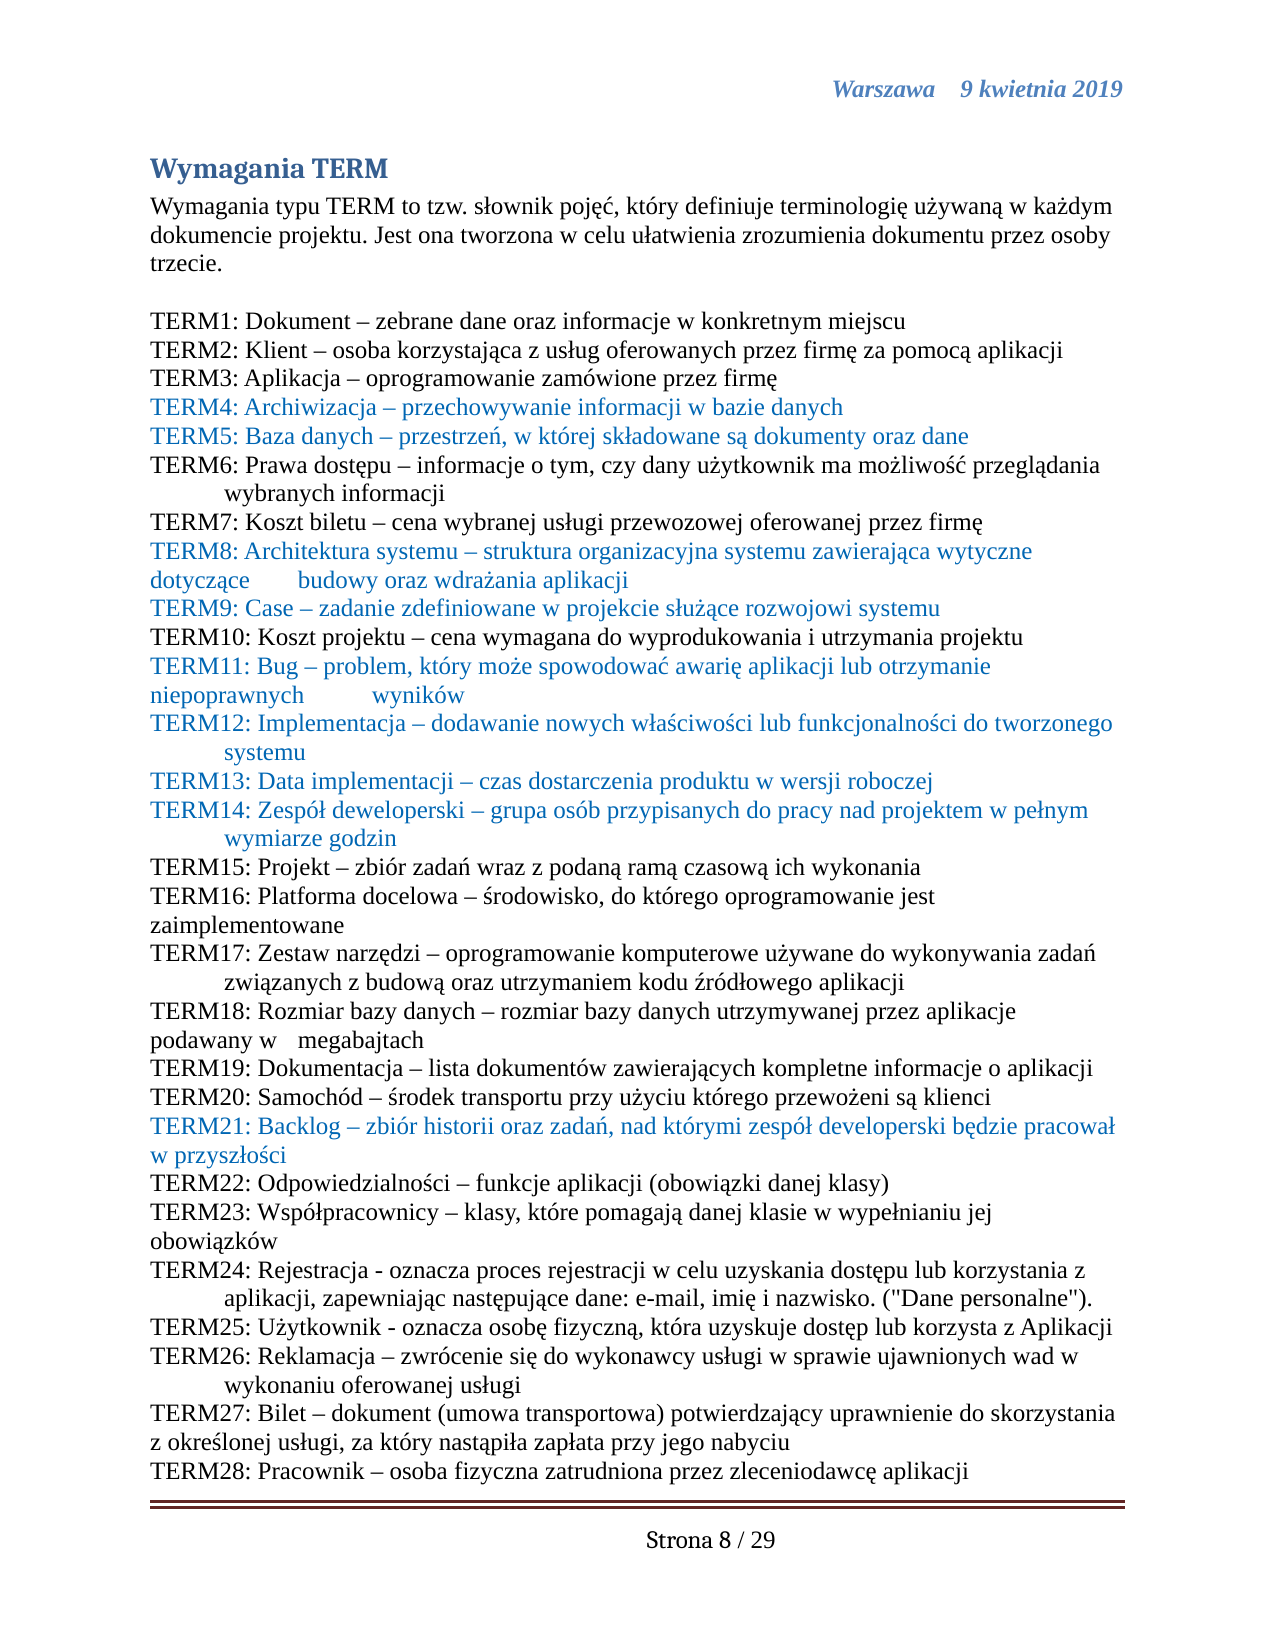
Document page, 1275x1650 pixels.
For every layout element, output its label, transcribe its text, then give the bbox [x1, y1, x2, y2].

text TERM4: Archiwizacja – przechowywanie informacji w bazie danych [150, 392, 1125, 421]
text TERM8: Architektura systemu – struktura organizacyjna systemu zawierająca wytyczne dotyczące budowy oraz wdrażania aplikacji [150, 536, 1125, 593]
text TERM25: Użytkownik - oznacza osobę fizyczną, która uzyskuje dostęp lub korzysta z Aplikacji [150, 1312, 1125, 1341]
text TERM3: Aplikacja – oprogramowanie zamówione przez firmę [150, 363, 1125, 392]
subtitle Wymagania TERM [150, 152, 1125, 186]
text TERM15: Projekt – zbiór zadań wraz z podaną ramą czasową ich wykonania [150, 852, 1125, 881]
text TERM11: Bug – problem, który może spowodować awarię aplikacji lub otrzymanie niepoprawnych wyników [150, 651, 1125, 708]
text TERM28: Pracownik – osoba fizyczna zatrudniona przez zleceniodawcę aplikacji [150, 1456, 1125, 1485]
text TERM16: Platforma docelowa – środowisko, do którego oprogramowanie jest zaimplementowane [150, 881, 1125, 938]
text TERM26: Reklamacja – zwrócenie się do wykonawcy usługi w sprawie ujawnionych wad w wykonaniu oferowanej usługi [150, 1341, 1125, 1398]
text TERM5: Baza danych – przestrzeń, w której składowane są dokumenty oraz dane [150, 421, 1125, 450]
text TERM14: Zespół deweloperski – grupa osób przypisanych do pracy nad projektem w pełnym wymiarze godzin [150, 795, 1125, 852]
text TERM21: Backlog – zbiór historii oraz zadań, nad którymi zespół developerski będzie pracował w przyszłości [150, 1111, 1125, 1168]
text TERM7: Koszt biletu – cena wybranej usługi przewozowej oferowanej przez firmę [150, 507, 1125, 536]
text TERM1: Dokument – zebrane dane oraz informacje w konkretnym miejscu [150, 306, 1125, 335]
text TERM6: Prawa dostępu – informacje o tym, czy dany użytkownik ma możliwość przeglądania wybranych informacji [150, 450, 1125, 507]
text TERM12: Implementacja – dodawanie nowych właściwości lub funkcjonalności do tworzonego systemu [150, 708, 1125, 766]
text TERM10: Koszt projektu – cena wymagana do wyprodukowania i utrzymania projektu [150, 622, 1125, 651]
text TERM22: Odpowiedzialności – funkcje aplikacji (obowiązki danej klasy) [150, 1168, 1125, 1197]
text TERM18: Rozmiar bazy danych – rozmiar bazy danych utrzymywanej przez aplikacje podawany w megabajtach [150, 996, 1125, 1053]
text TERM9: Case – zadanie zdefiniowane w projekcie służące rozwojowi systemu [150, 593, 1125, 622]
text TERM19: Dokumentacja – lista dokumentów zawierających kompletne informacje o aplikacji [150, 1053, 1125, 1082]
text TERM17: Zestaw narzędzi – oprogramowanie komputerowe używane do wykonywania zadań związanych z budową oraz utrzymaniem kodu źródłowego aplikacji [150, 938, 1125, 996]
text TERM23: Współpracownicy – klasy, które pomagają danej klasie w wypełnianiu jej obowiązków [150, 1197, 1125, 1255]
text Wymagania typu TERM to tzw. słownik pojęć, który definiuje terminologię używaną w każdym dokumencie projektu. Jest ona tworzona w celu ułatwienia zrozumienia dokumentu przez osoby trzecie. [150, 191, 1125, 277]
text TERM20: Samochód – środek transportu przy użyciu którego przewożeni są klienci [150, 1082, 1125, 1111]
text TERM2: Klient – osoba korzystająca z usług oferowanych przez firmę za pomocą aplikacji [150, 335, 1125, 363]
text TERM24: Rejestracja - oznacza proces rejestracji w celu uzyskania dostępu lub korzystania z aplikacji, zapewniając następujące dane: e-mail, imię i nazwisko. ("Dane personalne"). [150, 1255, 1125, 1312]
text TERM27: Bilet – dokument (umowa transportowa) potwierdzający uprawnienie do skorzystania z określonej usługi, za który nastąpiła zapłata przy jego nabyciu [150, 1398, 1125, 1456]
text TERM13: Data implementacji – czas dostarczenia produktu w wersji roboczej [150, 766, 1125, 795]
